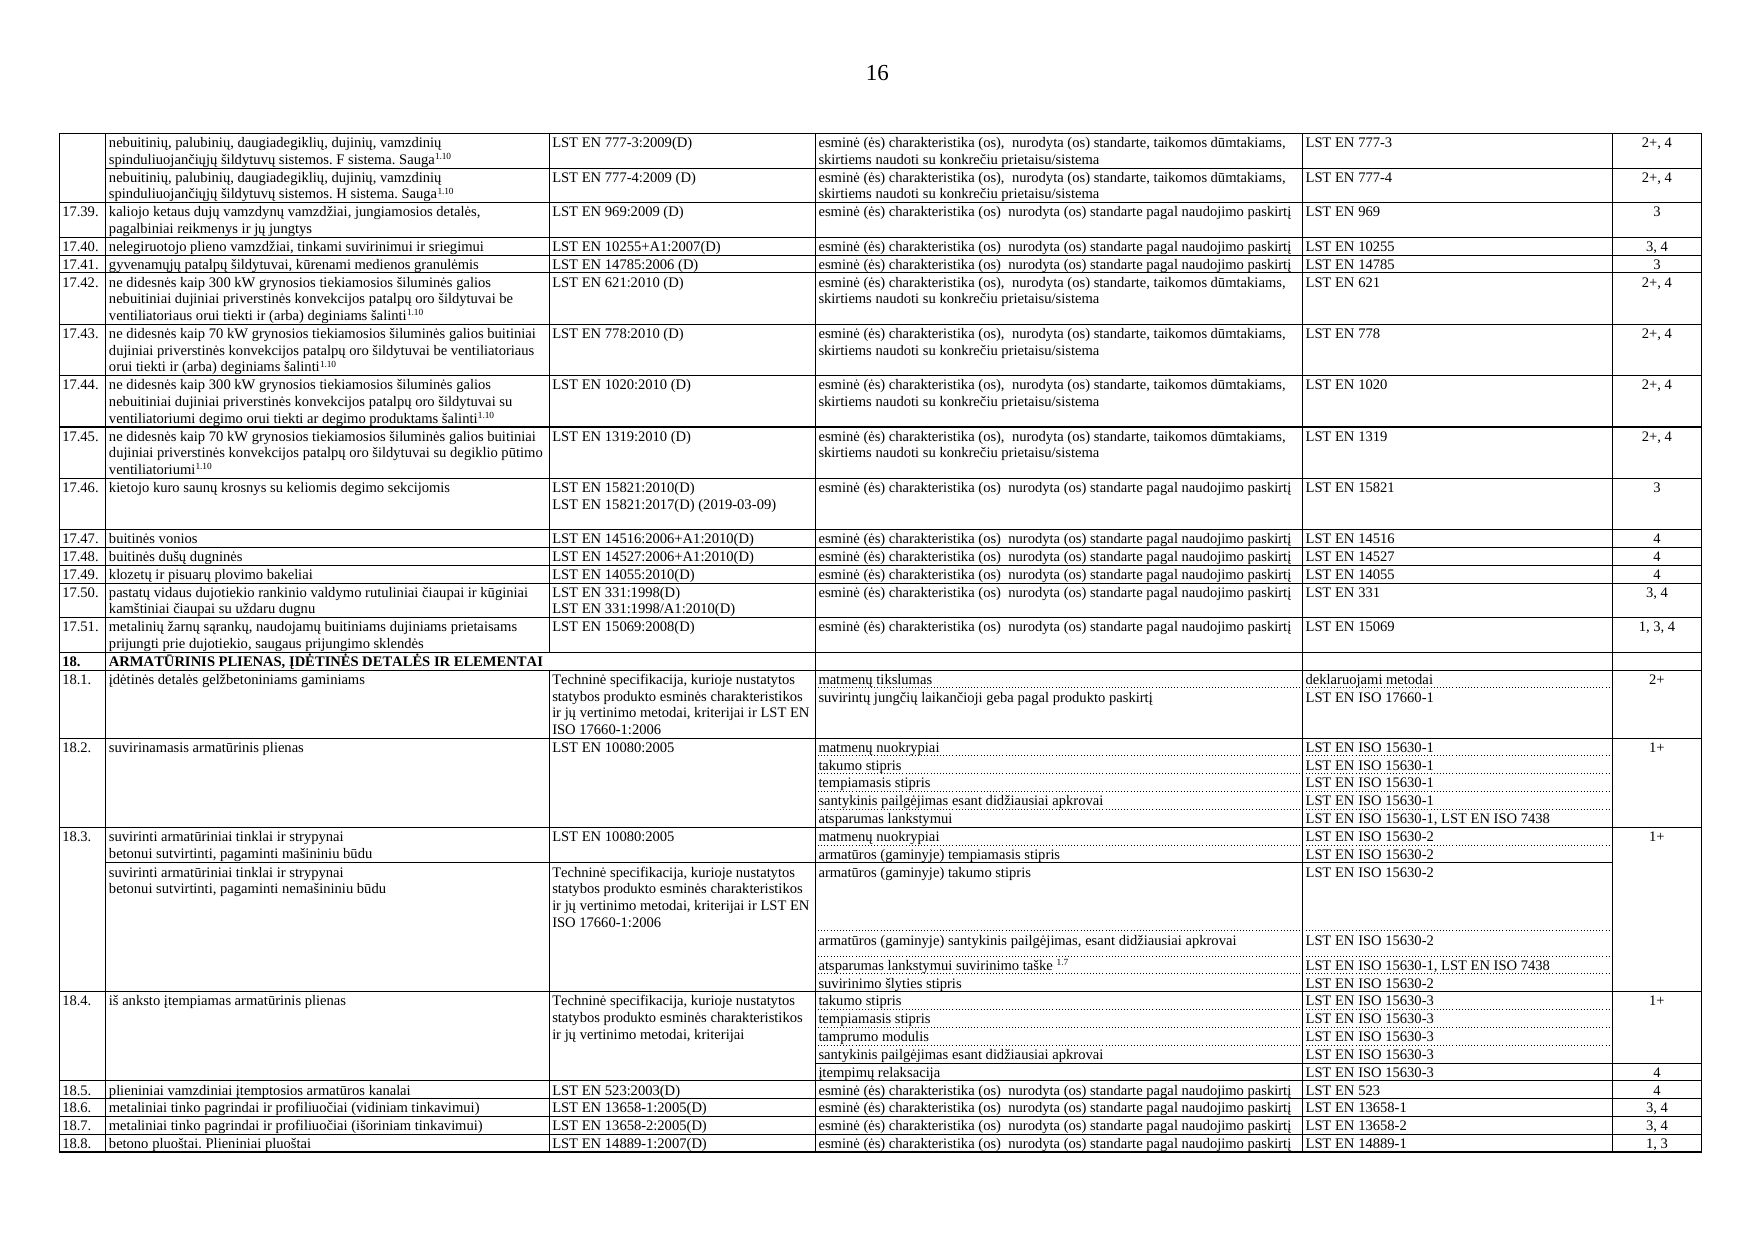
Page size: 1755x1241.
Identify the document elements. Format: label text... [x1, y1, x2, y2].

table_cell [1702, 1080, 1711, 1098]
table_cell [1702, 202, 1711, 237]
table_cell armatūros (gaminyje) takumo stipris [816, 863, 1302, 930]
table_cell LST EN 523:2003(D) [550, 1081, 815, 1098]
table_cell nebuitinių, palubinių, daugiadegiklių, dujinių, vamzdinių spinduliuojančiųjų šildytuvų sistemos. H sistema. Sauga1.10 [106, 169, 549, 202]
table_cell LST EN 969:2009 (D) [550, 203, 815, 237]
table_cell esminė (ės) charakteristika (os) nurodyta (os) standarte pagal naudojimo paskirtį [816, 566, 1302, 582]
table_cell 1+ [1613, 828, 1701, 991]
table_cell takumo stipris [816, 755, 1302, 773]
table_cell 2+, 4 [1613, 169, 1701, 202]
table_cell LST EN 1319:2010 (D) [550, 428, 815, 478]
table_cell esminė (ės) charakteristika (os), nurodyta (os) standarte, taikomos dūmtakiams, skirtiems naudoti su konkrečiu prietaisu/sistema [816, 169, 1302, 202]
table_cell [816, 653, 1302, 669]
table_cell 17.45. [60, 428, 105, 478]
table_cell esminė (ės) charakteristika (os) nurodyta (os) standarte pagal naudojimo paskirtį [816, 203, 1302, 237]
table_cell matmenų nuokrypiai [816, 739, 1302, 755]
table_cell LST EN ISO 15630-2 [1303, 863, 1612, 930]
table_cell 4 [1613, 1064, 1701, 1080]
table_cell LST EN 523 [1303, 1081, 1612, 1098]
table_cell esminė (ės) charakteristika (os), nurodyta (os) standarte, taikomos dūmtakiams, skirtiems naudoti su konkrečiu prietaisu/sistema [816, 134, 1302, 167]
table_cell buitinės dušų dugninės [106, 548, 549, 565]
table_cell ne didesnės kaip 70 kW grynosios tiekiamosios šiluminės galios buitiniai dujiniai priverstinės konvekcijos patalpų oro šildytuvai su degiklio pūtimo ventiliatoriumi1.10 [106, 428, 549, 478]
table_cell LST EN 15069 [1303, 618, 1612, 652]
table_cell [1702, 375, 1711, 426]
table_cell LST EN 969 [1303, 203, 1612, 237]
table_cell 2+, 4 [1613, 134, 1701, 167]
table_cell LST EN ISO 15630-1 [1303, 791, 1612, 809]
table_cell takumo stipris [816, 992, 1302, 1009]
table_cell [1702, 478, 1711, 529]
table_cell LST EN 621 [1303, 273, 1612, 324]
table_cell [1702, 791, 1711, 809]
table_cell metaliniai tinko pagrindai ir profiliuočiai (išoriniam tinkavimui) [106, 1117, 549, 1134]
table_cell LST EN 10080:2005 [550, 739, 815, 827]
table_cell LST EN 331 [1303, 584, 1612, 617]
table_cell LST EN ISO 15630-1 [1303, 755, 1612, 773]
table_cell LST EN ISO 15630-3 [1303, 992, 1612, 1009]
table_cell ARMATŪRINIS PLIENAS, ĮDĖTINĖS DETALĖS IR ELEMENTAI [106, 653, 815, 669]
table_cell 3 [1613, 479, 1701, 529]
table_cell 4 [1613, 566, 1701, 582]
table_cell 18.1. [60, 671, 105, 738]
table_cell tamprumo modulis [816, 1027, 1302, 1044]
table_cell [1702, 1027, 1711, 1044]
table_cell matmenų nuokrypiai [816, 828, 1302, 844]
table_cell 18.8. [60, 1135, 105, 1151]
table_cell [1702, 827, 1711, 844]
table_cell 17.41. [60, 256, 105, 272]
table_cell [1702, 755, 1711, 773]
table_cell [1702, 1116, 1711, 1134]
table_cell LST EN 1319 [1303, 428, 1612, 478]
table_cell pastatų vidaus dujotiekio rankinio valdymo rutuliniai čiaupai ir kūginiai kamštiniai čiaupai su uždaru dugnu [106, 584, 549, 617]
table_cell 2+, 4 [1613, 325, 1701, 375]
table_cell 18.6. [60, 1099, 105, 1116]
table_cell esminė (ės) charakteristika (os), nurodyta (os) standarte, taikomos dūmtakiams, skirtiems naudoti su konkrečiu prietaisu/sistema [816, 376, 1302, 426]
table_cell [1702, 255, 1711, 272]
table_cell kietojo kuro saunų krosnys su keliomis degimo sekcijomis [106, 479, 549, 529]
table_cell LST EN 13658-1:2005(D) [550, 1099, 815, 1116]
table_cell [550, 973, 815, 991]
table_cell iš anksto įtempiamas armatūrinis plienas [106, 992, 549, 1080]
table_cell 3, 4 [1613, 238, 1701, 254]
table_cell esminė (ės) charakteristika (os) nurodyta (os) standarte pagal naudojimo paskirtį [816, 256, 1302, 272]
table_cell 3 [1613, 256, 1701, 272]
table_cell [1702, 1098, 1711, 1116]
table_cell 3 [1613, 203, 1701, 237]
table_cell [1702, 529, 1711, 547]
table_cell [1702, 687, 1711, 738]
table_cell 2+, 4 [1613, 273, 1701, 324]
table_cell armatūros (gaminyje) tempiamasis stipris [816, 845, 1302, 862]
table_cell [1702, 652, 1711, 669]
table_cell LST EN 14889-1:2007(D) [550, 1135, 815, 1151]
table_cell 1+ [1613, 739, 1701, 827]
table_cell [1702, 272, 1711, 324]
table_cell LST EN ISO 15630-2 [1303, 930, 1612, 956]
table_cell 2+, 4 [1613, 376, 1701, 426]
table_cell įdėtinės detalės gelžbetoniniams gaminiams [106, 671, 549, 738]
table_cell LST EN 777-4:2009 (D) [550, 169, 815, 202]
table_cell suvirinti armatūriniai tinklai ir strypynai betonui sutvirtinti, pagaminti mašininiu būdu [106, 828, 549, 862]
table_cell LST EN 10080:2005 [550, 828, 815, 862]
table_cell metaliniai tinko pagrindai ir profiliuočiai (vidiniam tinkavimui) [106, 1099, 549, 1116]
table_cell tempiamasis stipris [816, 1009, 1302, 1027]
table_cell [1303, 653, 1612, 669]
table_cell [1702, 930, 1711, 956]
table_cell metalinių žarnų sąrankų, naudojamų buitiniams dujiniams prietaisams prijungti prie dujotiekio, saugaus prijungimo sklendės [106, 618, 549, 652]
table_cell [1702, 773, 1711, 791]
table_cell ne didesnės kaip 300 kW grynosios tiekiamosios šiluminės galios nebuitiniai dujiniai priverstinės konvekcijos patalpų oro šildytuvai su ventiliatoriumi degimo orui tiekti ar degimo produktams šalinti1.10 [106, 376, 549, 426]
table_cell Techninė specifikacija, kurioje nustatytos statybos produkto esminės charakteristikos ir jų vertinimo metodai, kriterijai ir LST EN ISO 17660-1:2006 [550, 863, 815, 930]
table_cell 3, 4 [1613, 1117, 1701, 1134]
table_cell plieniniai vamzdiniai įtemptosios armatūros kanalai [106, 1081, 549, 1098]
table_cell 1, 3, 4 [1613, 618, 1701, 652]
table_cell LST EN 14785:2006 (D) [550, 256, 815, 272]
table_cell LST EN 14889-1 [1303, 1135, 1612, 1151]
table_cell 17.49. [60, 566, 105, 582]
table_cell esminė (ės) charakteristika (os), nurodyta (os) standarte, taikomos dūmtakiams, skirtiems naudoti su konkrečiu prietaisu/sistema [816, 428, 1302, 478]
table_cell LST EN 14785 [1303, 256, 1612, 272]
table_cell suvirintų jungčių laikančioji geba pagal produkto paskirtį [816, 687, 1302, 738]
table_cell suvirinimo šlyties stipris [816, 973, 1302, 991]
table_cell [1702, 237, 1711, 254]
table_cell esminė (ės) charakteristika (os) nurodyta (os) standarte pagal naudojimo paskirtį [816, 1117, 1302, 1134]
table_cell santykinis pailgėjimas esant didžiausiai apkrovai [816, 791, 1302, 809]
table_cell tempiamasis stipris [816, 773, 1302, 791]
table_cell LST EN 778:2010 (D) [550, 325, 815, 375]
table_cell LST EN 14055 [1303, 566, 1612, 582]
table_cell esminė (ės) charakteristika (os) nurodyta (os) standarte pagal naudojimo paskirtį [816, 1135, 1302, 1151]
table_cell LST EN 10255 [1303, 238, 1612, 254]
table_cell LST EN 777-3:2009(D) [550, 134, 815, 167]
table_cell matmenų tikslumas [816, 671, 1302, 687]
table_cell LST EN ISO 15630-3 [1303, 1009, 1612, 1027]
table_cell LST EN ISO 15630-1 [1303, 739, 1612, 755]
table_cell LST EN 1020:2010 (D) [550, 376, 815, 426]
table_cell LST EN 15069:2008(D) [550, 618, 815, 652]
table_cell armatūros (gaminyje) santykinis pailgėjimas, esant didžiausiai apkrovai [816, 930, 1302, 956]
table_cell [1702, 1134, 1711, 1151]
table_cell esminė (ės) charakteristika (os) nurodyta (os) standarte pagal naudojimo paskirtį [816, 618, 1302, 652]
table_cell suvirinti armatūriniai tinklai ir strypynai betonui sutvirtinti, pagaminti nemašininiu būdu [106, 863, 549, 991]
table_cell [1613, 653, 1701, 669]
table_cell 17.51. [60, 618, 105, 652]
table_cell 4 [1613, 548, 1701, 565]
table_cell [1702, 565, 1711, 582]
table_cell LST EN 10255+A1:2007(D) [550, 238, 815, 254]
table_cell LST EN ISO 15630-3 [1303, 1045, 1612, 1062]
table_cell LST EN 331:1998(D) LST EN 331:1998/A1:2010(D) [550, 584, 815, 617]
table_cell [1702, 547, 1711, 565]
table_cell 1, 3 [1613, 1135, 1701, 1151]
table_cell [1702, 168, 1711, 202]
table_cell 17.44. [60, 376, 105, 426]
table_cell 17.50. [60, 584, 105, 617]
table_cell 18.2. [60, 739, 105, 827]
table_cell 2+, 4 [1613, 428, 1701, 478]
table_cell klozetų ir pisuarų plovimo bakeliai [106, 566, 549, 582]
table_cell 17.43. [60, 325, 105, 375]
table_cell LST EN 621:2010 (D) [550, 273, 815, 324]
table_cell LST EN 14055:2010(D) [550, 566, 815, 582]
table_cell LST EN ISO 15630-3 [1303, 1027, 1612, 1044]
table_cell 18.4. [60, 992, 105, 1080]
table_cell [1702, 617, 1711, 652]
table_cell atsparumas lankstymui suvirinimo taške 1.7 [816, 956, 1302, 973]
table_cell LST EN 14516:2006+A1:2010(D) [550, 530, 815, 547]
table_cell 18. [60, 653, 105, 669]
table_cell 2+ [1613, 671, 1701, 738]
table_cell LST EN 777-4 [1303, 169, 1612, 202]
table_cell 4 [1613, 530, 1701, 547]
table_cell esminė (ės) charakteristika (os) nurodyta (os) standarte pagal naudojimo paskirtį [816, 238, 1302, 254]
table_cell santykinis pailgėjimas esant didžiausiai apkrovai [816, 1045, 1302, 1062]
table_cell [1702, 324, 1711, 375]
table_cell betono pluoštai. Plieniniai pluoštai [106, 1135, 549, 1151]
table_cell esminė (ės) charakteristika (os) nurodyta (os) standarte pagal naudojimo paskirtį [816, 548, 1302, 565]
table_cell [1702, 845, 1711, 862]
table_cell [1702, 738, 1711, 755]
table_cell LST EN 14527:2006+A1:2010(D) [550, 548, 815, 565]
table_cell ne didesnės kaip 300 kW grynosios tiekiamosios šiluminės galios nebuitiniai dujiniai priverstinės konvekcijos patalpų oro šildytuvai be ventiliatoriaus orui tiekti ir (arba) deginiams šalinti1.10 [106, 273, 549, 324]
table_cell [1702, 809, 1711, 827]
table_cell [1702, 991, 1711, 1009]
table_cell [1702, 1063, 1711, 1080]
table_cell [1702, 426, 1711, 478]
table_cell nebuitinių, palubinių, daugiadegiklių, dujinių, vamzdinių spinduliuojančiųjų šildytuvų sistemos. F sistema. Sauga1.10 [106, 134, 549, 167]
table_cell [60, 134, 105, 202]
table_cell LST EN 14516 [1303, 530, 1612, 547]
table_cell kaliojo ketaus dujų vamzdynų vamzdžiai, jungiamosios detalės, pagalbiniai reikmenys ir jų jungtys [106, 203, 549, 237]
table_cell LST EN ISO 17660-1 [1303, 687, 1612, 738]
table_cell LST EN 13658-1 [1303, 1099, 1612, 1116]
table_cell LST EN 13658-2:2005(D) [550, 1117, 815, 1134]
table_cell 1+ [1613, 992, 1701, 1062]
table_cell 17.42. [60, 273, 105, 324]
table_cell [1702, 670, 1711, 687]
table_cell esminė (ės) charakteristika (os) nurodyta (os) standarte pagal naudojimo paskirtį [816, 479, 1302, 529]
table_cell LST EN 13658-2 [1303, 1117, 1612, 1134]
table_cell LST EN ISO 15630-2 [1303, 828, 1612, 844]
table_cell deklaruojami metodai [1303, 671, 1612, 687]
table_cell LST EN ISO 15630-1 [1303, 773, 1612, 791]
table_cell [1702, 583, 1711, 617]
table_cell 17.46. [60, 479, 105, 529]
table_cell [1702, 1009, 1711, 1027]
table_cell esminė (ės) charakteristika (os) nurodyta (os) standarte pagal naudojimo paskirtį [816, 584, 1302, 617]
table_cell atsparumas lankstymui [816, 809, 1302, 827]
table_cell esminė (ės) charakteristika (os), nurodyta (os) standarte, taikomos dūmtakiams, skirtiems naudoti su konkrečiu prietaisu/sistema [816, 325, 1302, 375]
table_cell 3, 4 [1613, 584, 1701, 617]
table_cell 18.7. [60, 1117, 105, 1134]
table_cell [1702, 1045, 1711, 1062]
table_cell LST EN ISO 15630-3 [1303, 1064, 1612, 1080]
table_cell 4 [1613, 1081, 1701, 1098]
table_cell esminė (ės) charakteristika (os), nurodyta (os) standarte, taikomos dūmtakiams, skirtiems naudoti su konkrečiu prietaisu/sistema [816, 273, 1302, 324]
table_cell [1702, 133, 1711, 167]
table_cell LST EN ISO 15630-1, LST EN ISO 7438 [1303, 956, 1612, 973]
table_cell LST EN 15821:2010(D) LST EN 15821:2017(D) (2019-03-09) [550, 479, 815, 529]
table_cell [1702, 973, 1711, 991]
table_cell [550, 956, 815, 973]
table_cell esminė (ės) charakteristika (os) nurodyta (os) standarte pagal naudojimo paskirtį [816, 530, 1302, 547]
table_cell LST EN 1020 [1303, 376, 1612, 426]
table_cell 17.47. [60, 530, 105, 547]
table_cell 3, 4 [1613, 1099, 1701, 1116]
table_cell 17.40. [60, 238, 105, 254]
table_cell 17.48. [60, 548, 105, 565]
table_cell 18.3. [60, 828, 105, 991]
table_cell LST EN 777-3 [1303, 134, 1612, 167]
table_cell ne didesnės kaip 70 kW grynosios tiekiamosios šiluminės galios buitiniai dujiniai priverstinės konvekcijos patalpų oro šildytuvai be ventiliatoriaus orui tiekti ir (arba) deginiams šalinti1.10 [106, 325, 549, 375]
table_cell LST EN 778 [1303, 325, 1612, 375]
table_cell LST EN ISO 15630-2 [1303, 973, 1612, 991]
table_cell gyvenamųjų patalpų šildytuvai, kūrenami medienos granulėmis [106, 256, 549, 272]
table_cell įtempimų relaksacija [816, 1064, 1302, 1080]
table_cell LST EN 15821 [1303, 479, 1612, 529]
table_cell LST EN ISO 15630-2 [1303, 845, 1612, 862]
table_cell buitinės vonios [106, 530, 549, 547]
table_cell 18.5. [60, 1081, 105, 1098]
table_cell [1702, 862, 1711, 930]
table_cell LST EN 14527 [1303, 548, 1612, 565]
table_cell LST EN ISO 15630-1, LST EN ISO 7438 [1303, 809, 1612, 827]
table_cell Techninė specifikacija, kurioje nustatytos statybos produkto esminės charakteristikos ir jų vertinimo metodai, kriterijai [550, 992, 815, 1080]
table_cell [550, 930, 815, 956]
table_cell nelegiruotojo plieno vamzdžiai, tinkami suvirinimui ir sriegimui [106, 238, 549, 254]
table_cell 17.39. [60, 203, 105, 237]
table_cell esminė (ės) charakteristika (os) nurodyta (os) standarte pagal naudojimo paskirtį [816, 1099, 1302, 1116]
table_cell esminė (ės) charakteristika (os) nurodyta (os) standarte pagal naudojimo paskirtį [816, 1081, 1302, 1098]
table_cell Techninė specifikacija, kurioje nustatytos statybos produkto esminės charakteristikos ir jų vertinimo metodai, kriterijai ir LST EN ISO 17660-1:2006 [550, 671, 815, 738]
table_cell [1702, 956, 1711, 973]
table_cell suvirinamasis armatūrinis plienas [106, 739, 549, 827]
